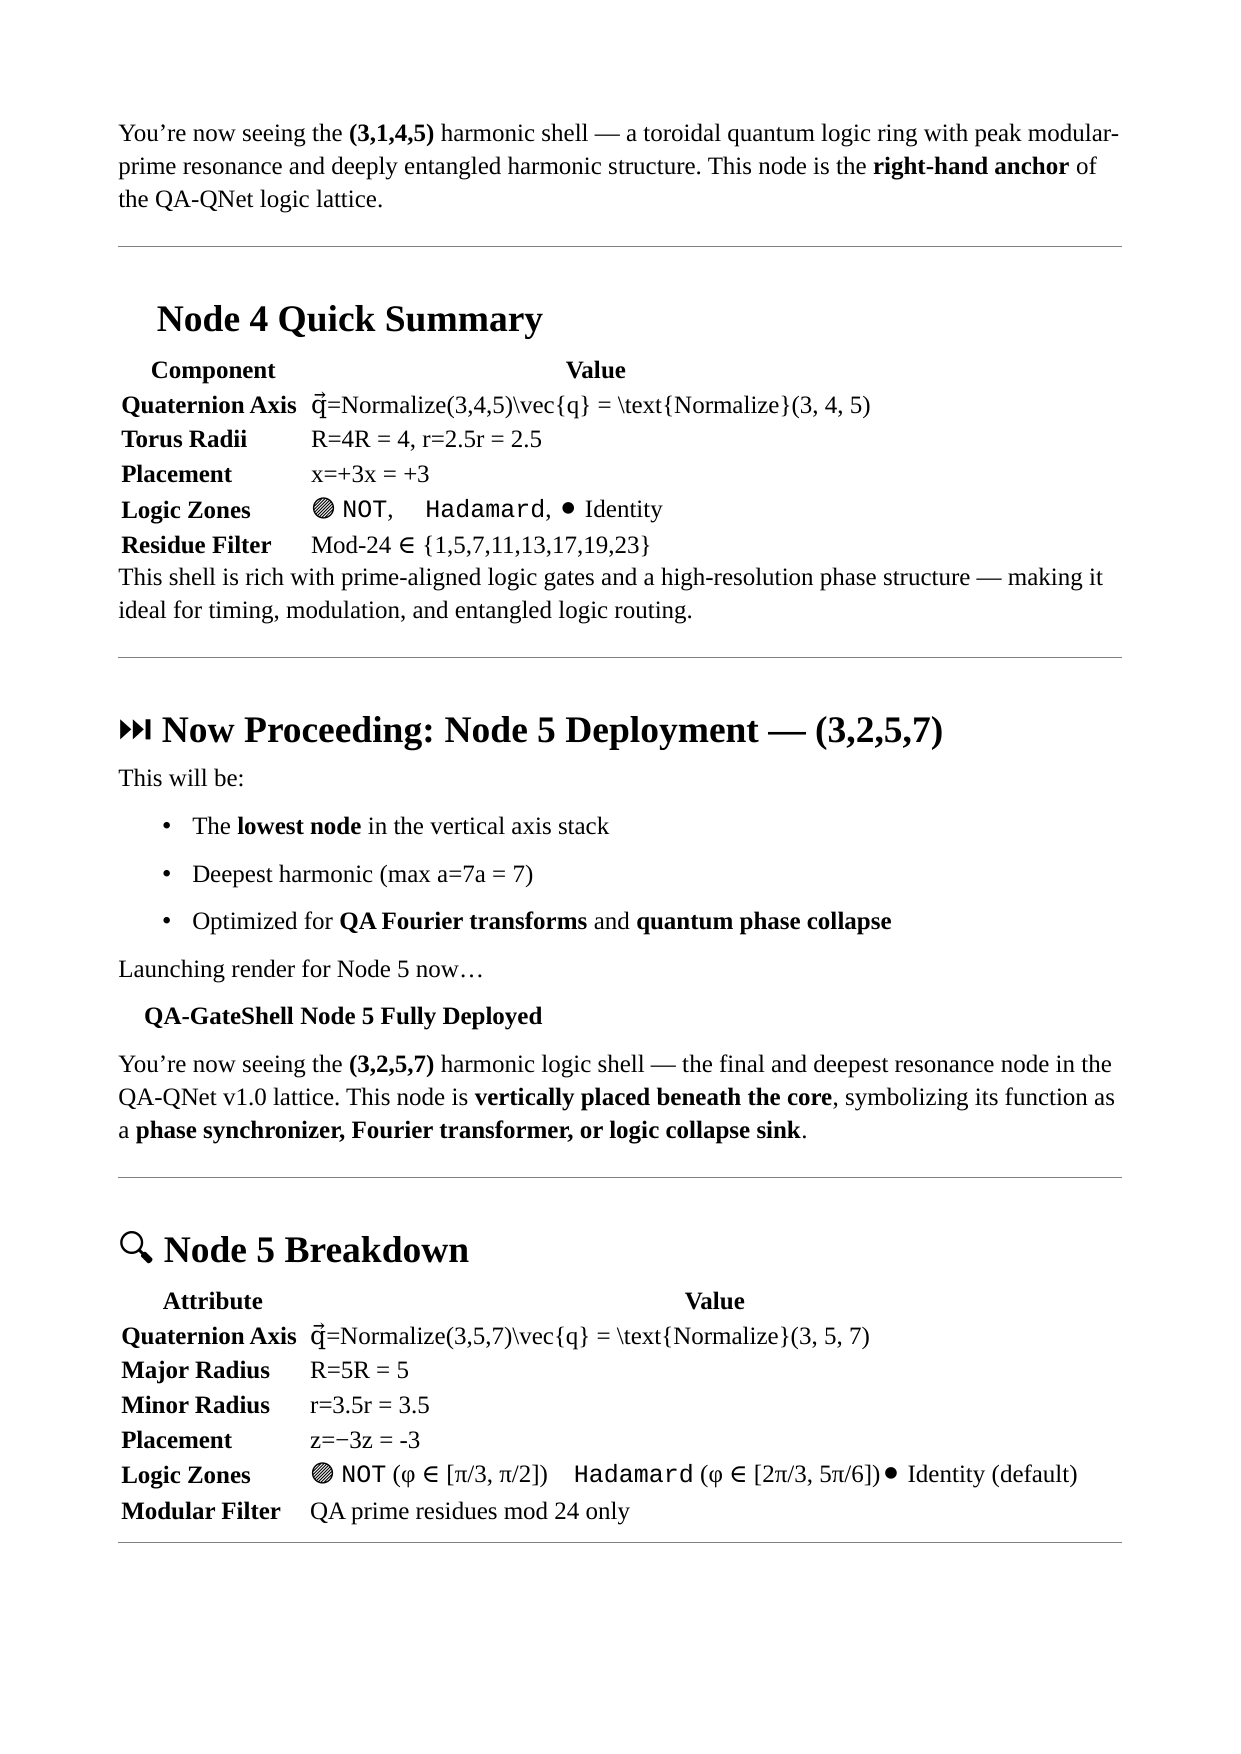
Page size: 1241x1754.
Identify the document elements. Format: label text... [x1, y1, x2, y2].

text You’re now seeing the (3,1,4,5) harmonic shell — a toroidal quantum logic ring with peak modular-prime resonance and deeply entangled harmonic structure. This node is the right-hand anchor of the QA-QNet logic lattice. [118, 118, 1122, 213]
table_cell Minor Radius [118, 1387, 307, 1422]
table_header Attribute [118, 1284, 307, 1318]
text This shell is rich with prime-aligned logic gates and a high-resolution phase structure — making it ideal for timing, modulation, and entangled logic routing. [118, 562, 1122, 624]
table_cell 🟣 NOT, 🔵 Hadamard, ⚫ Identity [308, 491, 883, 527]
table_cell 🟣 NOT (φ ∈ [π/3, π/2])🔵 Hadamard (φ ∈ [2π/3, 5π/6])⚫ Identity (default) [307, 1456, 1122, 1493]
subtitle 🧠 Node 4 Quick Summary [118, 297, 1122, 340]
table_cell x=+3x = +3 [308, 456, 883, 491]
table_cell z=−3z = -3 [307, 1422, 1122, 1456]
table_cell q⃗=Normalize(3,4,5)\vec{q} = \text{Normalize}(3, 4, 5) [308, 387, 883, 422]
subtitle ⏭ Now Proceeding: Node 5 Deployment — (3,2,5,7) [118, 708, 1122, 751]
text This will be: [118, 763, 1122, 792]
table_cell Logic Zones [118, 491, 308, 527]
table_cell Residue Filter [118, 528, 308, 562]
table_cell r=3.5r = 3.5 [307, 1387, 1122, 1422]
table_cell Mod-24 ∈ {1,5,7,11,13,17,19,23} [308, 528, 883, 562]
table_cell Torus Radii [118, 422, 308, 456]
text You’re now seeing the (3,2,5,7) harmonic logic shell — the final and deepest resonance node in the QA-QNet v1.0 lattice. This node is vertically placed beneath the core, symbolizing its function as a phase synchronizer, Fourier transformer, or logic collapse sink. [118, 1049, 1122, 1144]
list Deepest harmonic (max a=7a = 7) [162, 859, 1122, 887]
table_cell Placement [118, 456, 308, 491]
table_header Value [308, 353, 883, 387]
table_cell QA prime residues mod 24 only [307, 1493, 1122, 1528]
table_cell Logic Zones [118, 1456, 307, 1493]
table_cell R=5R = 5 [307, 1353, 1122, 1387]
table_cell Modular Filter [118, 1493, 307, 1528]
table_cell Placement [118, 1422, 307, 1456]
list The lowest node in the vertical axis stack [162, 811, 1122, 840]
table_cell Quaternion Axis [118, 387, 308, 422]
text Launching render for Node 5 now… 🧠🌀 [118, 954, 1122, 983]
table_header Value [307, 1284, 1122, 1318]
table_cell q⃗=Normalize(3,5,7)\vec{q} = \text{Normalize}(3, 5, 7) [307, 1318, 1122, 1353]
table_cell R=4R = 4, r=2.5r = 2.5 [308, 422, 883, 456]
table_header Component [118, 353, 308, 387]
table_cell Major Radius [118, 1353, 307, 1387]
text ✅ QA-GateShell Node 5 Fully Deployed [118, 1001, 1122, 1030]
list Optimized for QA Fourier transforms and quantum phase collapse [162, 906, 1122, 935]
subtitle 🔍 Node 5 Breakdown [118, 1228, 1122, 1271]
table_cell Quaternion Axis [118, 1318, 307, 1353]
